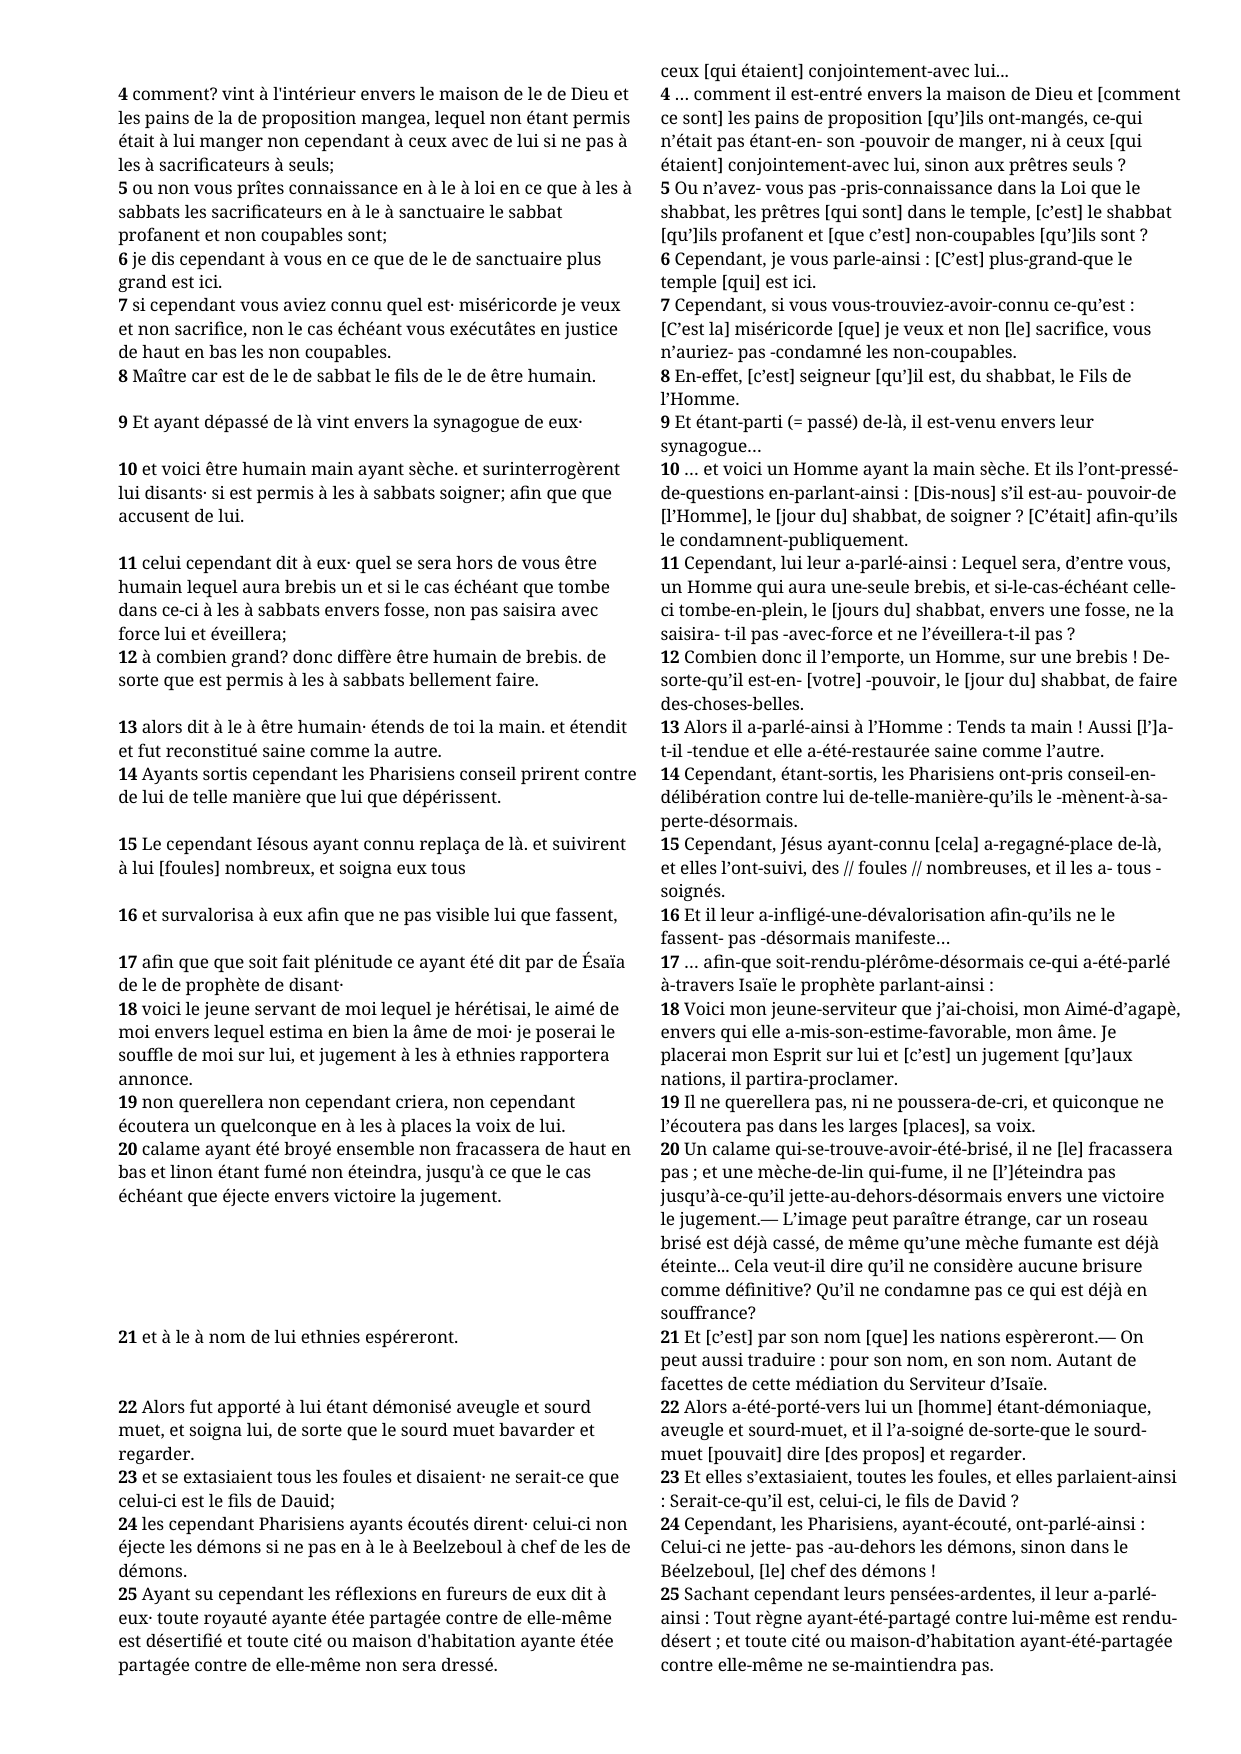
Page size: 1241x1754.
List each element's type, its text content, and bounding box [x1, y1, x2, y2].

table_cell [639, 458, 660, 551]
table_cell 10 et voici être humain main ayant sèche. et surinterrogèrent lui disants· si est permis à les à sabbats soigner; afin que que accusent de lui. [118, 458, 639, 551]
table_cell [639, 715, 660, 762]
table_cell [639, 59, 660, 82]
table_cell [639, 294, 660, 364]
table_cell 22 Alors a-été-porté-vers lui un [homme] étant-démoniaque, aveugle et sourd-muet, et il l’a-soigné de-sorte-que le sourd-muet [pouvait] dire [des propos] et regarder. [660, 1395, 1181, 1465]
table_cell 8 Maître car est de le de sabbat le fils de le de être humain. [118, 364, 639, 411]
table_cell 5 Ou n’avez- vous pas -pris-connaissance dans la Loi que le shabbat, les prêtres [qui sont] dans le temple, [c’est] le shabbat [qu’]ils profanent et [que c’est] non-coupables [qu’]ils sont ? [660, 176, 1181, 247]
table_cell 23 Et elles s’extasiaient, toutes les foules, et elles parlaient-ainsi : Serait-ce-qu’il est, celui-ci, le fils de David ? [660, 1465, 1181, 1512]
table_cell 19 Il ne querellera pas, ni ne poussera-de-cri, et quiconque ne l’écoutera pas dans les larges [places], sa voix. [660, 1090, 1181, 1137]
table_cell 24 les cependant Pharisiens ayants écoutés dirent· celui-ci non éjecte les démons si ne pas en à le à Beelzeboul à chef de les de démons. [118, 1512, 639, 1582]
table_cell 16 Et il leur a-infligé-une-dévalorisation afin-qu’ils ne le fassent- pas -désormais manifeste… [660, 903, 1181, 950]
table_cell [639, 1512, 660, 1582]
table_cell 5 ou non vous prîtes connaissance en à le à loi en ce que à les à sabbats les sacrificateurs en à le à sanctuaire le sabbat profanent et non coupables sont; [118, 176, 639, 247]
table_cell 6 Cependant, je vous parle-ainsi : [C’est] plus-grand-que le temple [qui] est ici. [660, 247, 1181, 293]
table_cell [639, 1137, 660, 1325]
table_cell 15 Le cependant Iésous ayant connu replaça de là. et suivirent à lui [foules] nombreux, et soigna eux tous [118, 833, 639, 903]
table_cell 25 Ayant su cependant les réflexions en fureurs de eux dit à eux· toute royauté ayante étée partagée contre de elle-même est désertifié et toute cité ou maison d'habitation ayante étée partagée contre de elle-même non sera dressé. [118, 1583, 639, 1676]
table_cell [639, 645, 660, 715]
table_cell 7 si cependant vous aviez connu quel est· miséricorde je veux et non sacrifice, non le cas échéant vous exécutâtes en justice de haut en bas les non coupables. [118, 294, 639, 364]
table_cell [639, 247, 660, 293]
table_cell 16 et survalorisa à eux afin que ne pas visible lui que fassent, [118, 903, 639, 950]
table_cell 8 En-effet, [c’est] seigneur [qu’]il est, du shabbat, le Fils de l’Homme. [660, 364, 1181, 411]
table_cell 11 Cependant, lui leur a-parlé-ainsi : Lequel sera, d’entre vous, un Homme qui aura une-seule brebis, et si-le-cas-échéant celle-ci tombe-en-plein, le [jours du] shabbat, envers une fosse, ne la saisira- t-il pas -avec-force et ne l’éveillera-t-il pas ? [660, 551, 1181, 645]
table_cell 9 Et ayant dépassé de là vint envers la synagogue de eux· [118, 411, 639, 457]
table_cell [639, 903, 660, 950]
table_cell [639, 762, 660, 832]
table_cell 20 Un calame qui-se-trouve-avoir-été-brisé, il ne [le] fracassera pas ; et une mèche-de-lin qui-fume, il ne [l’]éteindra pas jusqu’à-ce-qu’il jette-au-dehors-désormais envers une victoire le jugement.— L’image peut paraître étrange, car un roseau brisé est déjà cassé, de même qu’une mèche fumante est déjà éteinte... Cela veut-il dire qu’il ne considère aucune brisure comme définitive? Qu’il ne condamne pas ce qui est déjà en souffrance? [660, 1137, 1181, 1325]
table_cell 10 … et voici un Homme ayant la main sèche. Et ils l’ont-pressé-de-questions en-parlant-ainsi : [Dis-nous] s’il est-au- pouvoir-de [l’Homme], le [jour du] shabbat, de soigner ? [C’était] afin-qu’ils le condamnent-publiquement. [660, 458, 1181, 551]
table_cell [639, 1090, 660, 1137]
table_cell [639, 1395, 660, 1465]
table_cell 13 Alors il a-parlé-ainsi à l’Homme : Tends ta main ! Aussi [l’]a- t-il -tendue et elle a-été-restaurée saine comme l’autre. [660, 715, 1181, 762]
table_cell 7 Cependant, si vous vous-trouviez-avoir-connu ce-qu’est : [C’est la] miséricorde [que] je veux et non [le] sacrifice, vous n’auriez- pas -condamné les non-coupables. [660, 294, 1181, 364]
table_cell 14 Cependant, étant-sortis, les Pharisiens ont-pris conseil-en-délibération contre lui de-telle-manière-qu’ils le -mènent-à-sa-perte-désormais. [660, 762, 1181, 832]
table_cell [639, 411, 660, 457]
table_cell 17 afin que que soit fait plénitude ce ayant été dit par de Ésaïa de le de prophète de disant· [118, 950, 639, 997]
table_cell 19 non querellera non cependant criera, non cependant écoutera un quelconque en à les à places la voix de lui. [118, 1090, 639, 1137]
table_cell 4 … comment il est-entré envers la maison de Dieu et [comment ce sont] les pains de proposition [qu’]ils ont-mangés, ce-qui n’était pas étant-en- son -pouvoir de manger, ni à ceux [qui étaient] conjointement-avec lui, sinon aux prêtres seuls ? [660, 83, 1181, 176]
table_cell 3 Cependant, celui-ci leur a-parlé-ainsi : N’avez- vous pas -pris-connaissance-de ce-qu’a-fait David lorsqu’il a-été-affamé et ceux [qui étaient] conjointement-avec lui... [660, 59, 1181, 82]
table_cell [639, 997, 660, 1090]
table_cell 11 celui cependant dit à eux· quel se sera hors de vous être humain lequel aura brebis un et si le cas échéant que tombe dans ce-ci à les à sabbats envers fosse, non pas saisira avec force lui et éveillera; [118, 551, 639, 645]
table_cell 21 Et [c’est] par son nom [que] les nations espèreront.— On peut aussi traduire : pour son nom, en son nom. Autant de facettes de cette médiation du Serviteur d’Isaïe. [660, 1325, 1181, 1395]
table_cell 22 Alors fut apporté à lui étant démonisé aveugle et sourd muet, et soigna lui, de sorte que le sourd muet bavarder et regarder. [118, 1395, 639, 1465]
table_cell 15 Cependant, Jésus ayant-connu [cela] a-regagné-place de-là, et elles l’ont-suivi, des // foules // nombreuses, et il les a- tous -soignés. [660, 833, 1181, 903]
table_cell [639, 1583, 660, 1676]
table_cell 18 Voici mon jeune-serviteur que j’ai-choisi, mon Aimé-d’agapè, envers qui elle a-mis-son-estime-favorable, mon âme. Je placerai mon Esprit sur lui et [c’est] un jugement [qu’]aux nations, il partira-proclamer. [660, 997, 1181, 1090]
table_cell 17 … afin-que soit-rendu-plérôme-désormais ce-qui a-été-parlé à-travers Isaïe le prophète parlant-ainsi : [660, 950, 1181, 997]
table_cell [639, 833, 660, 903]
table_cell 18 voici le jeune servant de moi lequel je hérétisai, le aimé de moi envers lequel estima en bien la âme de moi· je poserai le souffle de moi sur lui, et jugement à les à ethnies rapportera annonce. [118, 997, 639, 1090]
table_cell [639, 1465, 660, 1512]
table_cell 4 comment? vint à l'intérieur envers le maison de le de Dieu et les pains de la de proposition mangea, lequel non étant permis était à lui manger non cependant à ceux avec de lui si ne pas à les à sacrificateurs à seuls; [118, 83, 639, 176]
table_cell 3 celui cependant dit à eux· non vous prîtes connaissance quel fit Dauid lorsque eut faim et ceux avec de lui, [118, 59, 639, 82]
table_cell 12 à combien grand? donc diffère être humain de brebis. de sorte que est permis à les à sabbats bellement faire. [118, 645, 639, 715]
table_cell 9 Et étant-parti (= passé) de-là, il est-venu envers leur synagogue… [660, 411, 1181, 457]
table_cell [639, 1325, 660, 1395]
table_cell 14 Ayants sortis cependant les Pharisiens conseil prirent contre de lui de telle manière que lui que dépérissent. [118, 762, 639, 832]
table_cell 20 calame ayant été broyé ensemble non fracassera de haut en bas et linon étant fumé non éteindra, jusqu'à ce que le cas échéant que éjecte envers victoire la jugement. [118, 1137, 639, 1325]
table_cell [639, 950, 660, 997]
table_cell 21 et à le à nom de lui ethnies espéreront. [118, 1325, 639, 1395]
table_cell [639, 551, 660, 645]
table_cell 24 Cependant, les Pharisiens, ayant-écouté, ont-parlé-ainsi : Celui-ci ne jette- pas -au-dehors les démons, sinon dans le Béelzeboul, [le] chef des démons ! [660, 1512, 1181, 1582]
table_cell [639, 176, 660, 247]
table_cell 12 Combien donc il l’emporte, un Homme, sur une brebis ! De-sorte-qu’il est-en- [votre] -pouvoir, le [jour du] shabbat, de faire des-choses-belles. [660, 645, 1181, 715]
table_cell 13 alors dit à le à être humain· étends de toi la main. et étendit et fut reconstitué saine comme la autre. [118, 715, 639, 762]
table_cell 25 Sachant cependant leurs pensées-ardentes, il leur a-parlé-ainsi : Tout règne ayant-été-partagé contre lui-même est rendu-désert ; et toute cité ou maison-d’habitation ayant-été-partagée contre elle-même ne se-maintiendra pas. [660, 1583, 1181, 1676]
table_cell [639, 364, 660, 411]
table_cell 6 je dis cependant à vous en ce que de le de sanctuaire plus grand est ici. [118, 247, 639, 293]
table_cell [639, 83, 660, 176]
table_cell 23 et se extasiaient tous les foules et disaient· ne serait-ce que celui-ci est le fils de Dauid; [118, 1465, 639, 1512]
